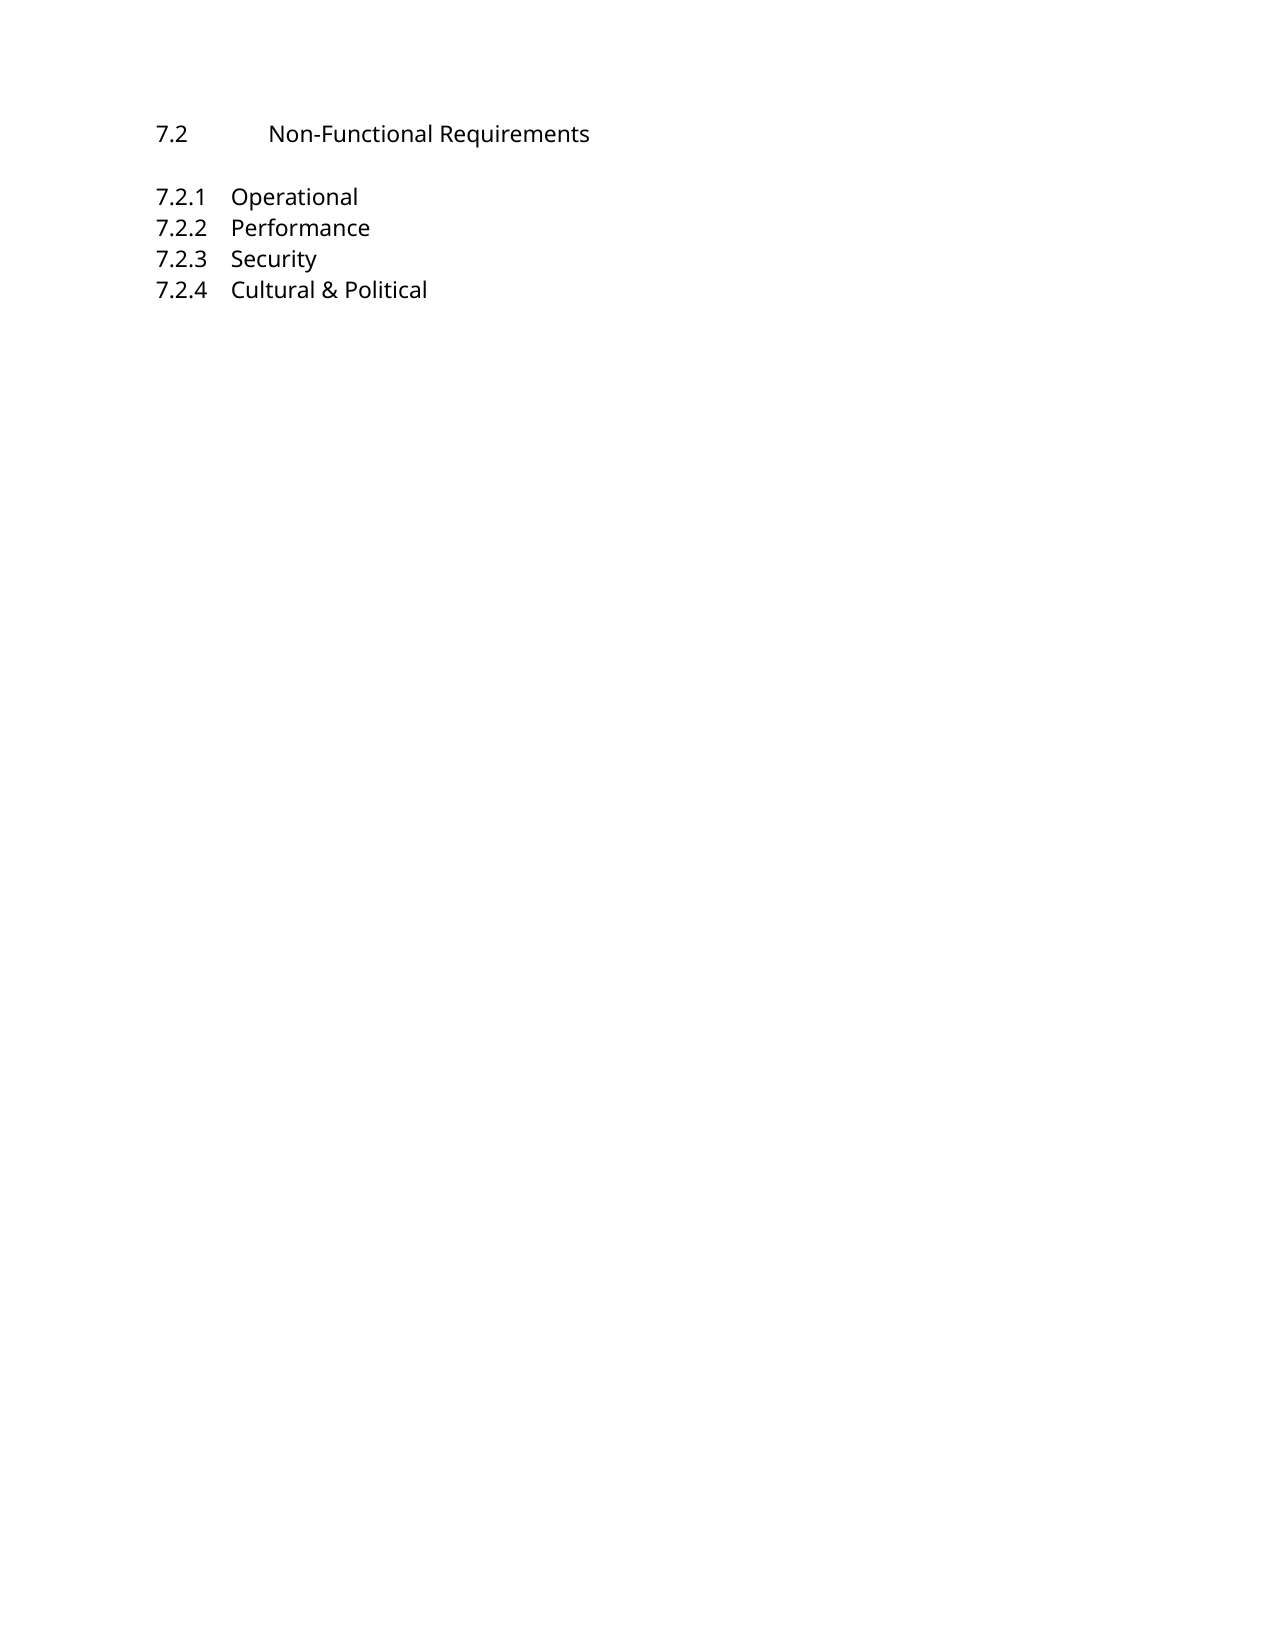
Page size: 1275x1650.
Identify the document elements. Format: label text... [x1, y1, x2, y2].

text 7.2.2 Performance [156, 212, 1157, 243]
text 7.2.3 Security [156, 243, 1157, 274]
text 7.2 Non-Functional Requirements [118, 118, 1157, 149]
text 7.2.1 Operational [156, 181, 1157, 212]
text 7.2.4 Cultural & Political [156, 274, 1157, 306]
